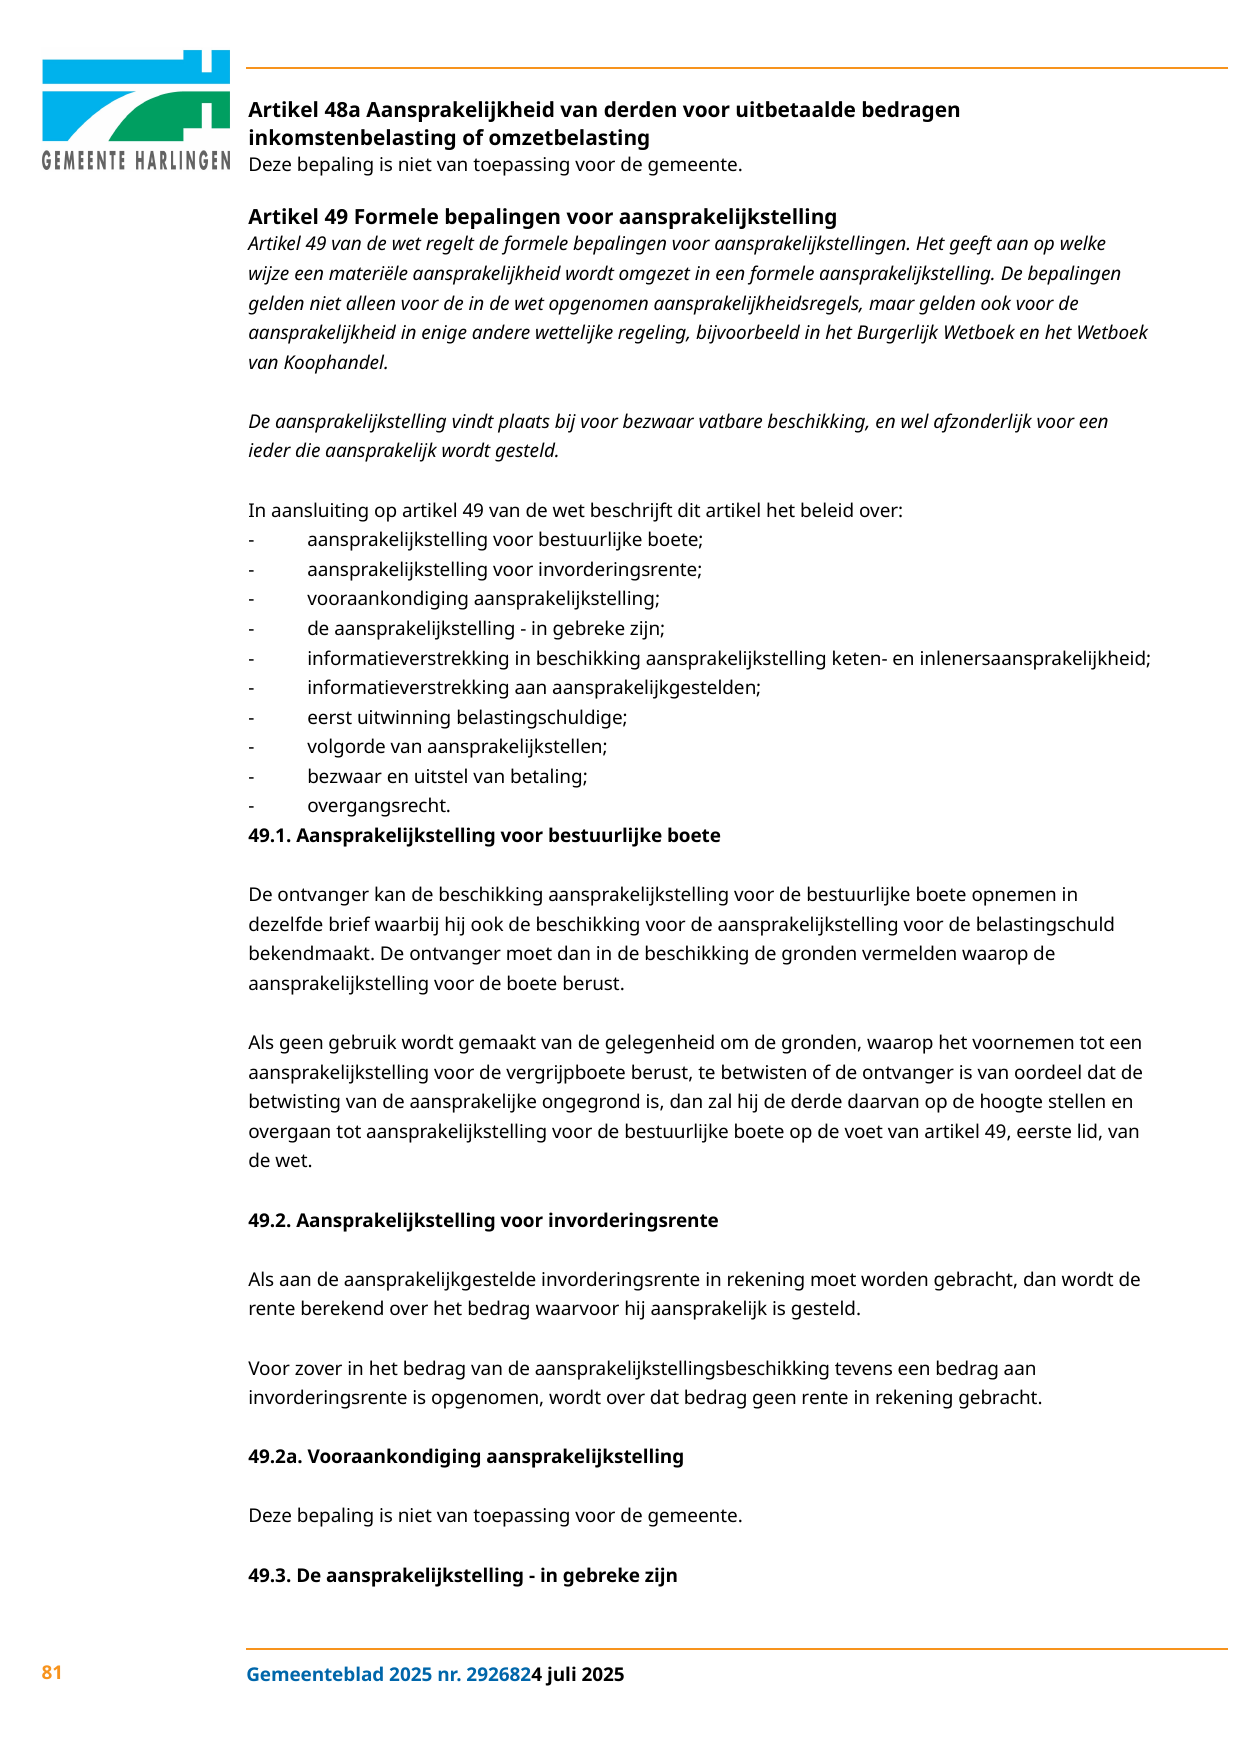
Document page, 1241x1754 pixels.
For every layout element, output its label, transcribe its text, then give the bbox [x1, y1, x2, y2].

text In aansluiting op artikel 49 van de wet beschrijft dit artikel het beleid over: [248, 497, 1152, 522]
text 49.2a. Vooraankondiging aansprakelijkstelling [248, 1443, 1152, 1469]
list aansprakelijkstelling voor invorderingsrente; [248, 556, 1152, 582]
text Artikel 49 Formele bepalingen voor aansprakelijkstelling [248, 202, 1152, 231]
text Artikel 49 van de wet regelt de formele bepalingen voor aansprakelijkstellingen. Het geeft aan op welke wijze een materiële aansprakelijkheid wordt omgezet in een formele aansprakelijkstelling. De bepalingen gelden niet alleen voor de in de wet opgenomen aansprakelijkheidsregels, maar gelden ook voor de aansprakelijkheid in enige andere wettelijke regeling, bijvoorbeeld in het Burgerlijk Wetboek en het Wetboek van Koophandel. [248, 231, 1152, 374]
list informatieverstrekking aan aansprakelijkgestelden; [248, 674, 1152, 700]
list volgorde van aansprakelijkstellen; [248, 733, 1152, 759]
text De aansprakelijkstelling vindt plaats bij voor bezwaar vatbare beschikking, en wel afzonderlijk voor een ieder die aansprakelijk wordt gesteld. [248, 408, 1152, 463]
text Deze bepaling is niet van toepassing voor de gemeente. [248, 1503, 1152, 1528]
list informatieverstrekking in beschikking aansprakelijkstelling keten- en inlenersaansprakelijkheid; [248, 645, 1152, 670]
list eerst uitwinning belastingschuldige; [248, 704, 1152, 729]
text 49.1. Aansprakelijkstelling voor bestuurlijke boete [248, 822, 1152, 848]
text Artikel 48a Aansprakelijkheid van derden voor uitbetaalde bedragen inkomstenbelasting of omzetbelasting [248, 95, 1152, 152]
text Voor zover in het bedrag van de aansprakelijkstellingsbeschikking tevens een bedrag aan invorderingsrente is opgenomen, wordt over dat bedrag geen rente in rekening gebracht. [248, 1355, 1152, 1410]
text Als geen gebruik wordt gemaakt van de gelegenheid om de gronden, waarop het voornemen tot een aansprakelijkstelling voor de vergrijpboete berust, te betwisten of de ontvanger is van oordeel dat de betwisting van de aansprakelijke ongegrond is, dan zal hij de derde daarvan op de hoogte stellen en overgaan tot aansprakelijkstelling voor de bestuurlijke boete op de voet van artikel 49, eerste lid, van de wet. [248, 1029, 1152, 1173]
list vooraankondiging aansprakelijkstelling; [248, 586, 1152, 611]
list aansprakelijkstelling voor bestuurlijke boete; [248, 526, 1152, 552]
list bezwaar en uitstel van betaling; [248, 763, 1152, 789]
text Deze bepaling is niet van toepassing voor de gemeente. [248, 152, 1152, 177]
text 49.3. De aansprakelijkstelling - in gebreke zijn [248, 1562, 1152, 1587]
text 49.2. Aansprakelijkstelling voor invorderingsrente [248, 1207, 1152, 1232]
picture [41, 47, 231, 172]
text De ontvanger kan de beschikking aansprakelijkstelling voor de bestuurlijke boete opnemen in dezelfde brief waarbij hij ook de beschikking voor de aansprakelijkstelling voor de belastingschuld bekendmaakt. De ontvanger moet dan in de beschikking de gronden vermelden waarop de aansprakelijkstelling voor de boete berust. [248, 881, 1152, 996]
list overgangsrecht. [248, 793, 1152, 818]
text Als aan de aansprakelijkgestelde invorderingsrente in rekening moet worden gebracht, dan wordt de rente berekend over het bedrag waarvoor hij aansprakelijk is gesteld. [248, 1266, 1152, 1321]
list de aansprakelijkstelling - in gebreke zijn; [248, 615, 1152, 641]
